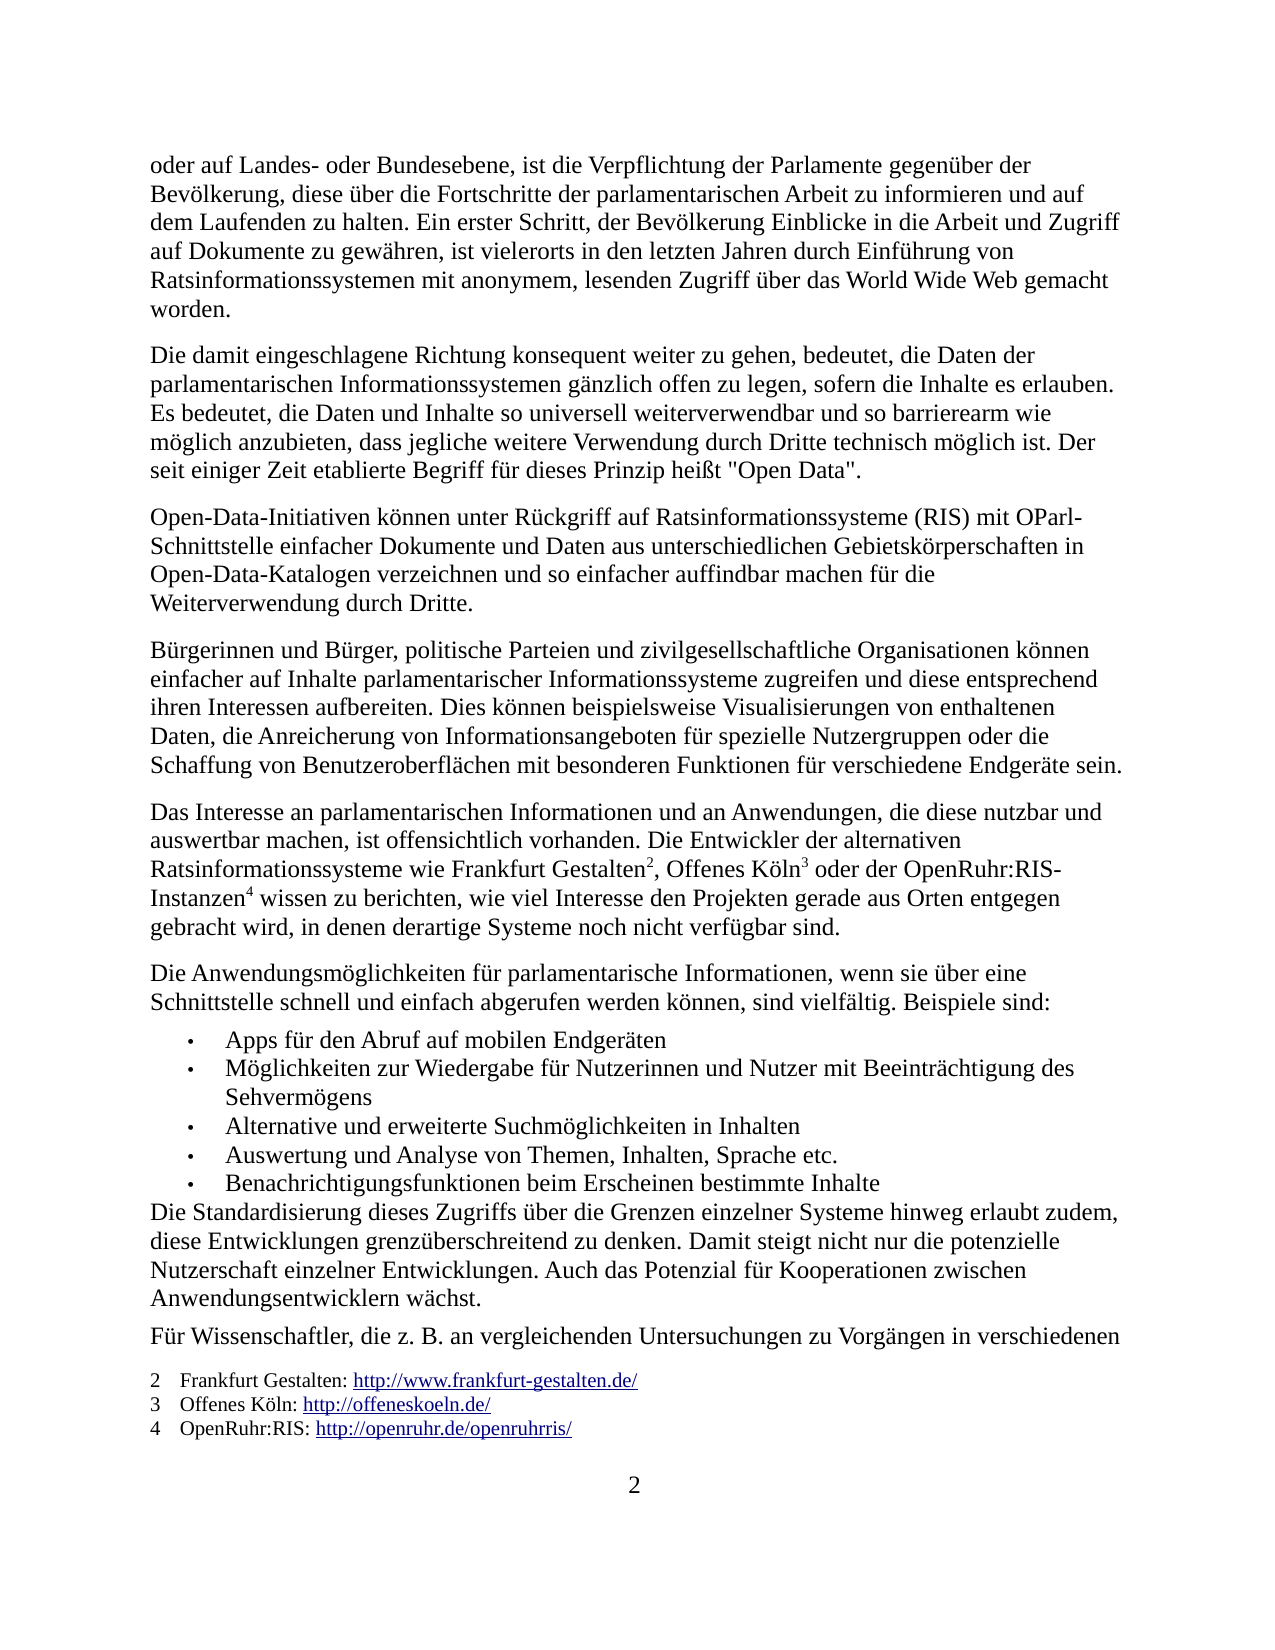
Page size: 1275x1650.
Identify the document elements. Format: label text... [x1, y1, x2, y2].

list Auswertung und Analyse von Themen, Inhalten, Sprache etc. [187, 1140, 1125, 1168]
text Bürgerinnen und Bürger, politische Parteien und zivilgesellschaftliche Organisationen können einfacher auf Inhalte parlamentarischer Informationssysteme zugreifen und diese entsprechend ihren Interessen aufbereiten. Dies können beispielsweise Visualisierungen von enthaltenen Daten, die Anreicherung von Informationsangeboten für spezielle Nutzergruppen oder die Schaffung von Benutzeroberflächen mit besonderen Funktionen für verschiedene Endgeräte sein. [150, 635, 1125, 779]
text Die Anwendungsmöglichkeiten für parlamentarische Informationen, wenn sie über eine Schnittstelle schnell und einfach abgerufen werden können, sind vielfältig. Beispiele sind: [150, 958, 1125, 1016]
list Möglichkeiten zur Wiedergabe für Nutzerinnen und Nutzer mit Beeinträchtigung des Sehvermögens [187, 1053, 1125, 1111]
text Die damit eingeschlagene Richtung konsequent weiter zu gehen, bedeutet, die Daten der parlamentarischen Informationssystemen gänzlich offen zu legen, sofern die Inhalte es erlauben. Es bedeutet, die Daten und Inhalte so universell weiterverwendbar und so barrierearm wie möglich anzubieten, dass jegliche weitere Verwendung durch Dritte technisch möglich ist. Der seit einiger Zeit etablierte Begriff für dieses Prinzip heißt "Open Data". [150, 340, 1125, 484]
text OpenRuhr:RIS: http://openruhr.de/openruhrris/ [150, 1416, 1125, 1440]
text Das Interesse an parlamentarischen Informationen und an Anwendungen, die diese nutzbar und auswertbar machen, ist offensichtlich vorhanden. Die Entwickler der alternativen Ratsinformationssysteme wie Frankfurt Gestalten, Offenes Köln oder der OpenRuhr:RIS-Instanzen wissen zu berichten, wie viel Interesse den Projekten gerade aus Orten entgegen gebracht wird, in denen derartige Systeme noch nicht verfügbar sind. [150, 797, 1125, 940]
text Frankfurt Gestalten: http://www.frankfurt-gestalten.de/ [150, 1368, 1125, 1392]
text oder auf Landes- oder Bundesebene, ist die Verpflichtung der Parlamente gegenüber der Bevölkerung, diese über die Fortschritte der parlamentarischen Arbeit zu informieren und auf dem Laufenden zu halten. Ein erster Schritt, der Bevölkerung Einblicke in die Arbeit und Zugriff auf Dokumente zu gewähren, ist vielerorts in den letzten Jahren durch Einführung von Ratsinformationssystemen mit anonymem, lesenden Zugriff über das World Wide Web gemacht worden. [150, 150, 1125, 322]
list Benachrichtigungsfunktionen beim Erscheinen bestimmte Inhalte [187, 1168, 1125, 1197]
text Offenes Köln: http://offeneskoeln.de/ [150, 1392, 1125, 1416]
text Open-Data-Initiativen können unter Rückgriff auf Ratsinformationssysteme (RIS) mit OParl-Schnittstelle einfacher Dokumente und Daten aus unterschiedlichen Gebietskörperschaften in Open-Data-Katalogen verzeichnen und so einfacher auffindbar machen für die Weiterverwendung durch Dritte. [150, 502, 1125, 617]
text Für Wissenschaftler, die z. B. an vergleichenden Untersuchungen zu Vorgängen in verschiedenen [150, 1321, 1125, 1350]
list Alternative und erweiterte Suchmöglichkeiten in Inhalten [187, 1111, 1125, 1140]
text Die Standardisierung dieses Zugriffs über die Grenzen einzelner Systeme hinweg erlaubt zudem, diese Entwicklungen grenzüberschreitend zu denken. Damit steigt nicht nur die potenzielle Nutzerschaft einzelner Entwicklungen. Auch das Potenzial für Kooperationen zwischen Anwendungsentwicklern wächst. [150, 1197, 1125, 1312]
list Apps für den Abruf auf mobilen Endgeräten [187, 1025, 1125, 1053]
